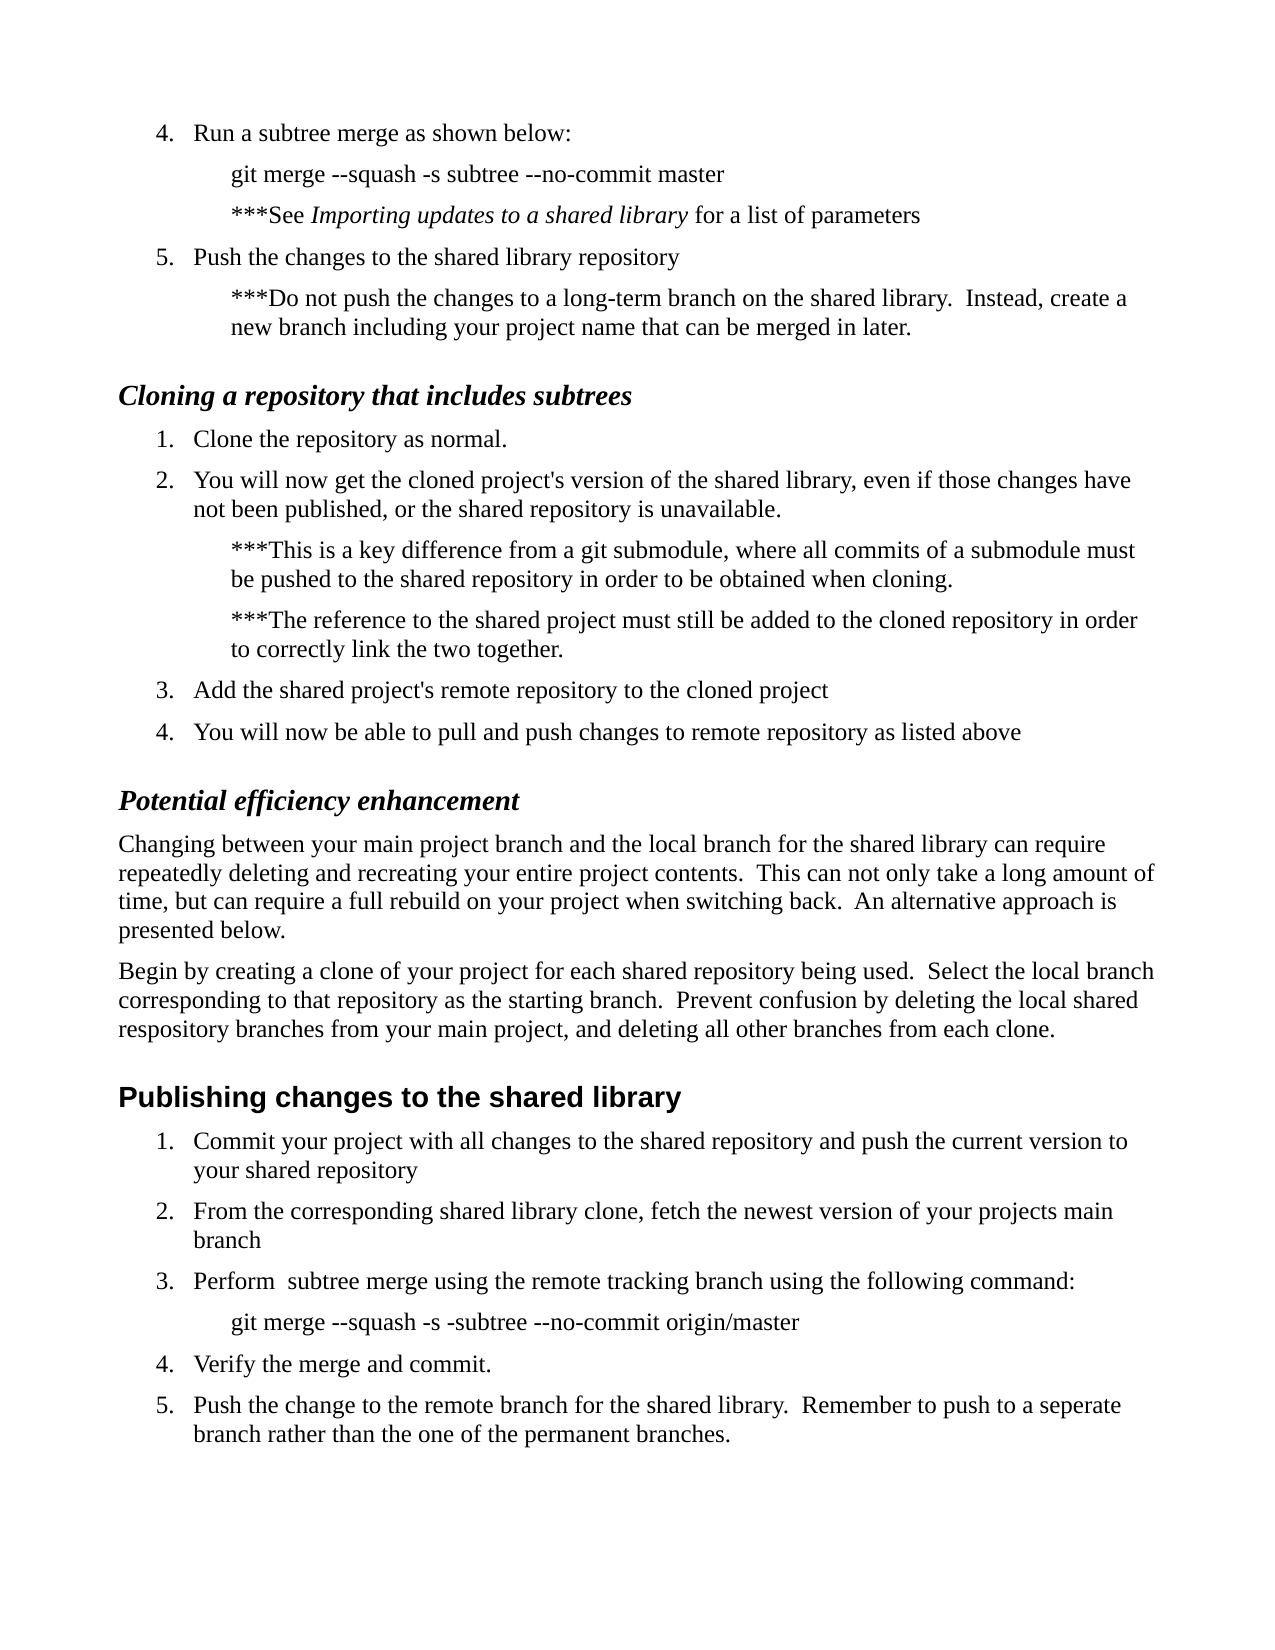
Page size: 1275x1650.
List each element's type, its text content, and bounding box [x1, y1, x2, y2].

list git merge --squash -s subtree --no-commit master [193, 159, 1157, 188]
list git merge --squash -s -subtree --no-commit origin/master [193, 1307, 1157, 1336]
list Perform subtree merge using the remote tracking branch using the following command: [156, 1266, 1157, 1295]
list ***Do not push the changes to a long-term branch on the shared library. Instead, create a new branch including your project name that can be merged in later. [193, 283, 1157, 341]
list From the corresponding shared library clone, fetch the newest version of your projects main branch [156, 1196, 1157, 1254]
list ***See Importing updates to a shared library for a list of parameters [193, 201, 1157, 229]
list Push the changes to the shared library repository [156, 242, 1157, 271]
subtitle Potential efficiency enhancement [118, 783, 1157, 816]
subtitle Cloning a repository that includes subtrees [118, 378, 1157, 412]
list Run a subtree merge as shown below: [156, 118, 1157, 147]
list Clone the repository as normal. [156, 424, 1157, 453]
subtitle Publishing changes to the shared library [118, 1080, 1157, 1114]
text Changing between your main project branch and the local branch for the shared library can require repeatedly deleting and recreating your entire project contents. This can not only take a long amount of time, but can require a full rebuild on your project when switching back. An alternative approach is presented below. [118, 829, 1157, 944]
list You will now get the cloned project's version of the shared library, even if those changes have not been published, or the shared repository is unavailable. [156, 465, 1157, 523]
list ***The reference to the shared project must still be added to the cloned repository in order to correctly link the two together. [193, 605, 1157, 663]
list ***This is a key difference from a git submodule, where all commits of a submodule must be pushed to the shared repository in order to be obtained when cloning. [193, 535, 1157, 593]
text Begin by creating a clone of your project for each shared repository being used. Select the local branch corresponding to that repository as the starting branch. Prevent confusion by deleting the local shared respository branches from your main project, and deleting all other branches from each clone. [118, 956, 1157, 1043]
list You will now be able to pull and push changes to remote repository as listed above [156, 717, 1157, 745]
list Add the shared project's remote repository to the cloned project [156, 675, 1157, 704]
list Commit your project with all changes to the shared repository and push the current version to your shared repository [156, 1126, 1157, 1184]
list Verify the merge and commit. [156, 1349, 1157, 1377]
list Push the change to the remote branch for the shared library. Remember to push to a seperate branch rather than the one of the permanent branches. [156, 1390, 1157, 1447]
